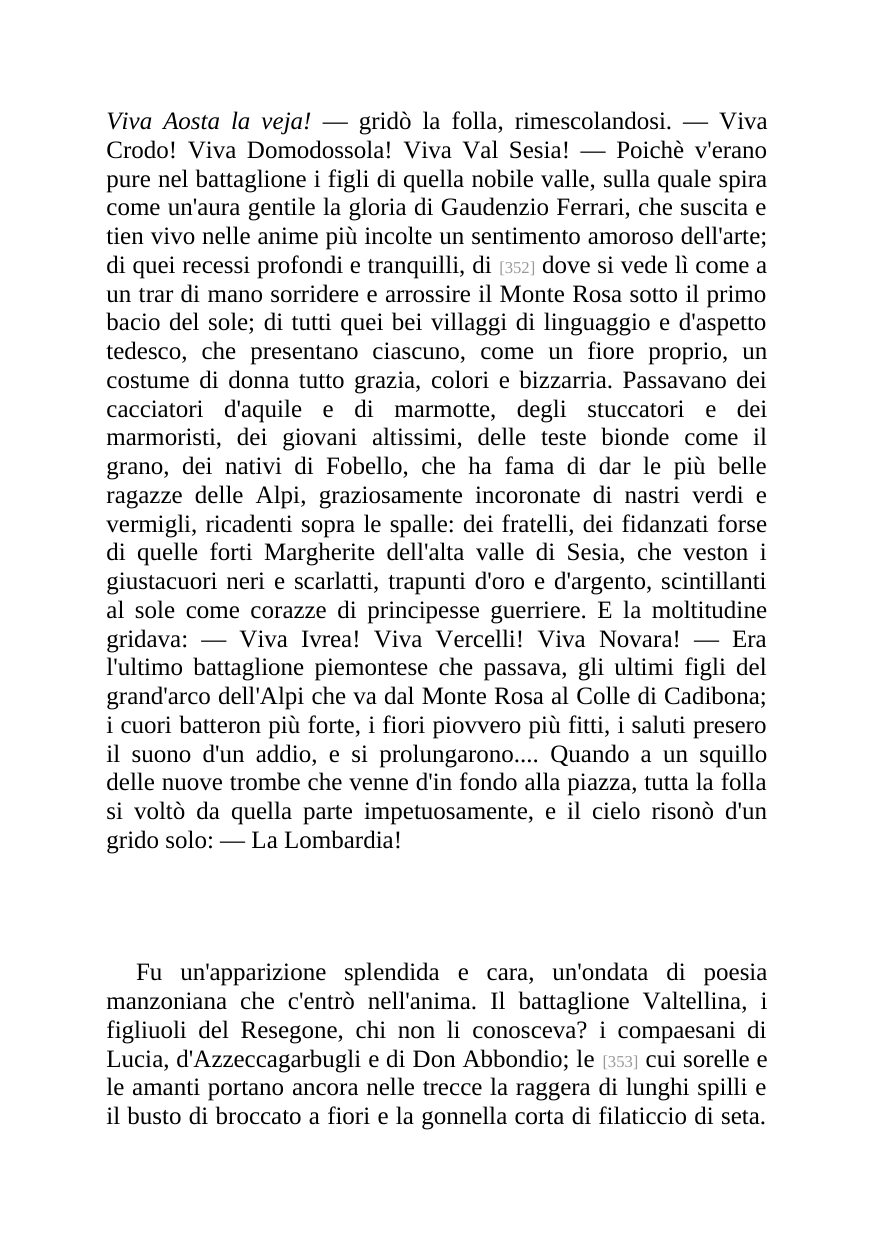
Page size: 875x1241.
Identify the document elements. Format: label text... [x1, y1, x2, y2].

text Viva Aosta la veja! — gridò la folla, rimescolandosi. — Viva Crodo! Viva Domodossola! Viva Val Sesia! — Poichè v'erano pure nel battaglione i figli di quella nobile valle, sulla quale spira come un'aura gentile la gloria di Gaudenzio Ferrari, che suscita e tien vivo nelle anime più incolte un sentimento amoroso dell'arte; di quei recessi profondi e tranquilli, di [352] dove si vede lì come a un trar di mano sorridere e arrossire il Monte Rosa sotto il primo bacio del sole; di tutti quei bei villaggi di linguaggio e d'aspetto tedesco, che presentano ciascuno, come un fiore proprio, un costume di donna tutto grazia, colori e bizzarria. Passavano dei cacciatori d'aquile e di marmotte, degli stuccatori e dei marmoristi, dei giovani altissimi, delle teste bionde come il grano, dei nativi di Fobello, che ha fama di dar le più belle ragazze delle Alpi, graziosamente incoronate di nastri verdi e vermigli, ricadenti sopra le spalle: dei fratelli, dei fidanzati forse di quelle forti Margherite dell'alta valle di Sesia, che veston i giustacuori neri e scarlatti, trapunti d'oro e d'argento, scintillanti al sole come corazze di principesse guerriere. E la moltitudine gridava: — Viva Ivrea! Viva Vercelli! Viva Novara! — Era l'ultimo battaglione piemontese che passava, gli ultimi figli del grand'arco dell'Alpi che va dal Monte Rosa al Colle di Cadibona; i cuori batteron più forte, i fiori piovvero più fitti, i saluti presero il suono d'un addio, e si prolungarono.... Quando a un squillo delle nuove trombe che venne d'in fondo alla piazza, tutta la folla si voltò da quella parte impetuosamente, e il cielo risonò d'un grido solo: — La Lombardia! [106, 106, 768, 854]
text Fu un'apparizione splendida e cara, un'ondata di poesia manzoniana che c'entrò nell'anima. Il battaglione Valtellina, i figliuoli del Resegone, chi non li conosceva? i compaesani di Lucia, d'Azzeccagarbugli e di Don Abbondio; le [353] cui sorelle e le amanti portano ancora nelle trecce la raggera di lunghi spilli e il busto di broccato a fiori e la gonnella corta di filaticcio di seta. [106, 957, 768, 1130]
